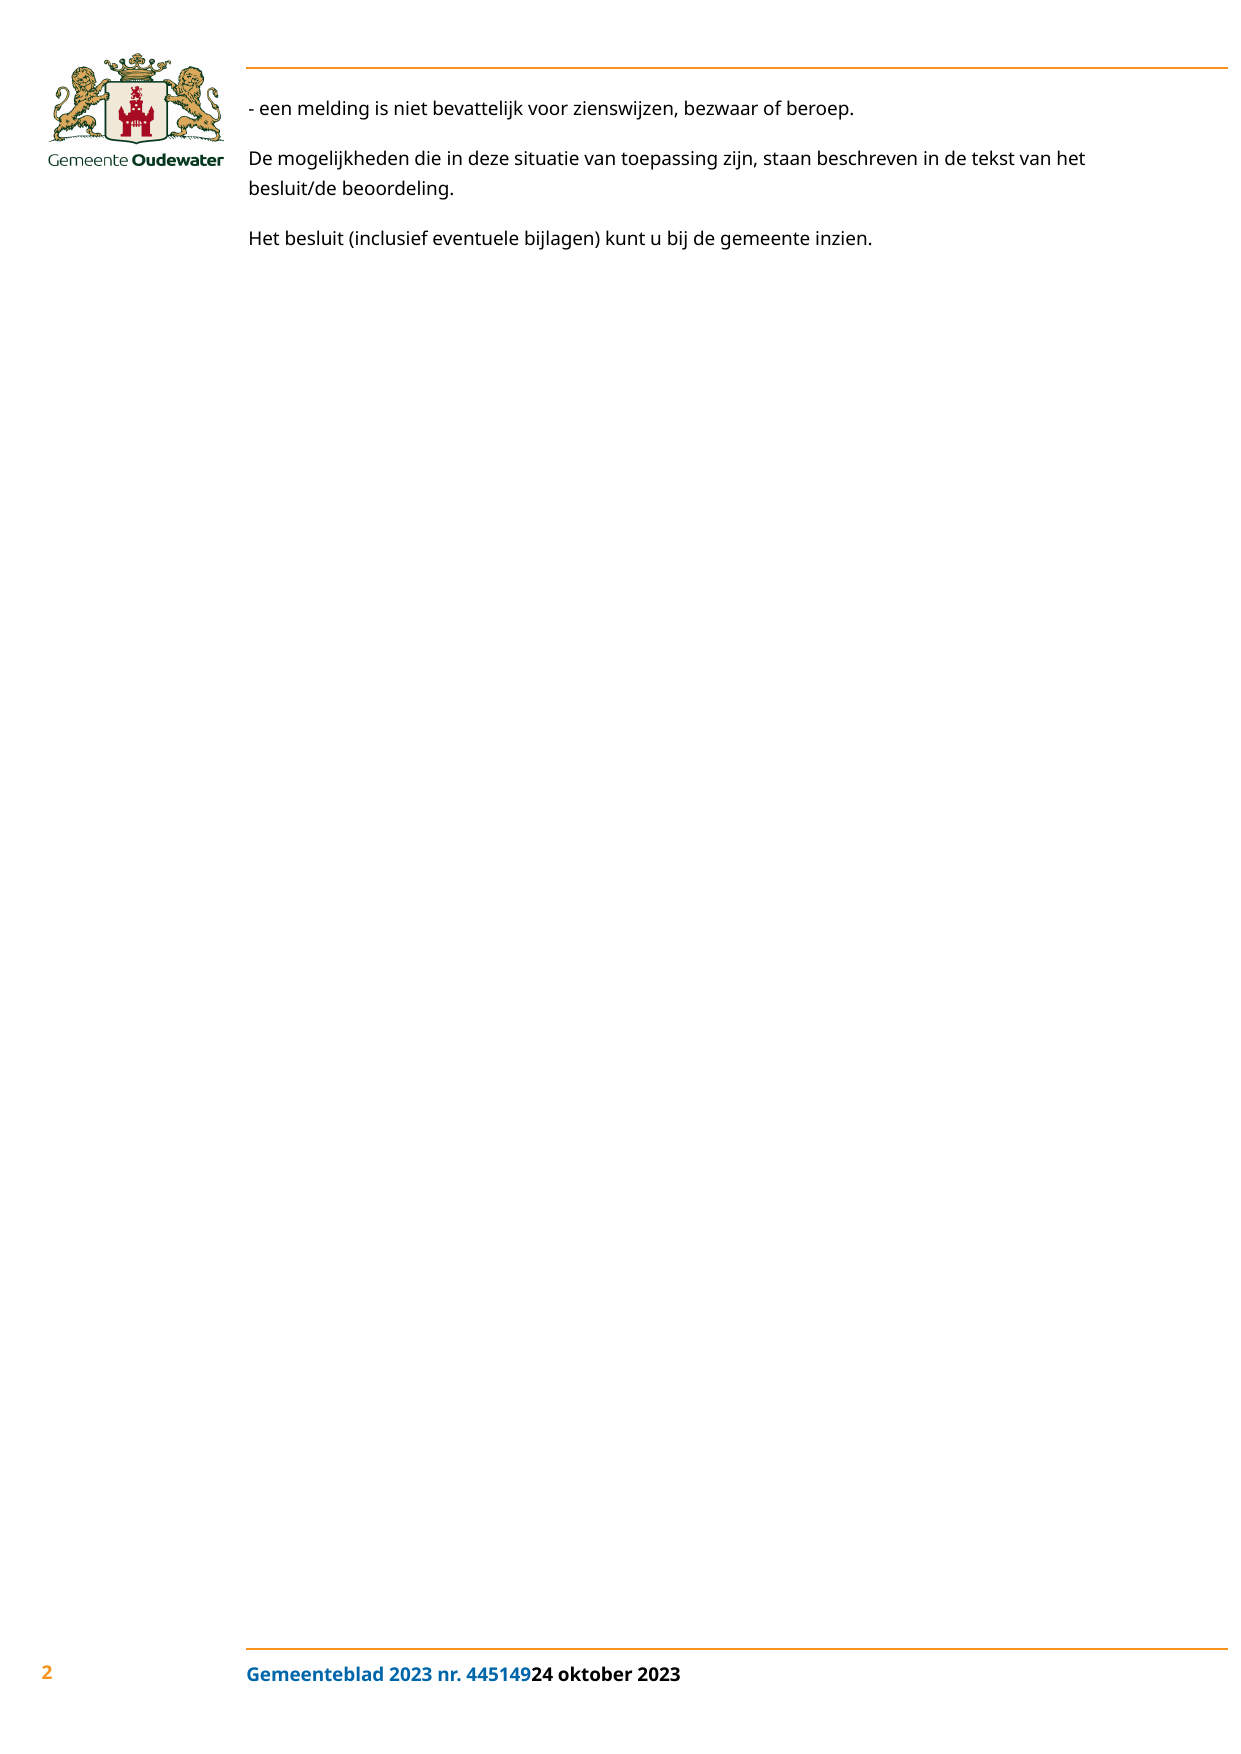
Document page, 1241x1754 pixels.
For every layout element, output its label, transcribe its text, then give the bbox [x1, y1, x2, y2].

text Het besluit (inclusief eventuele bijlagen) kunt u bij de gemeente inzien. [248, 225, 1152, 251]
text - een melding is niet bevattelijk voor zienswijzen, bezwaar of beroep. [248, 95, 1152, 121]
picture [41, 47, 231, 172]
text De mogelijkheden die in deze situatie van toepassing zijn, staan beschreven in de tekst van het besluit/de beoordeling. [248, 145, 1152, 201]
